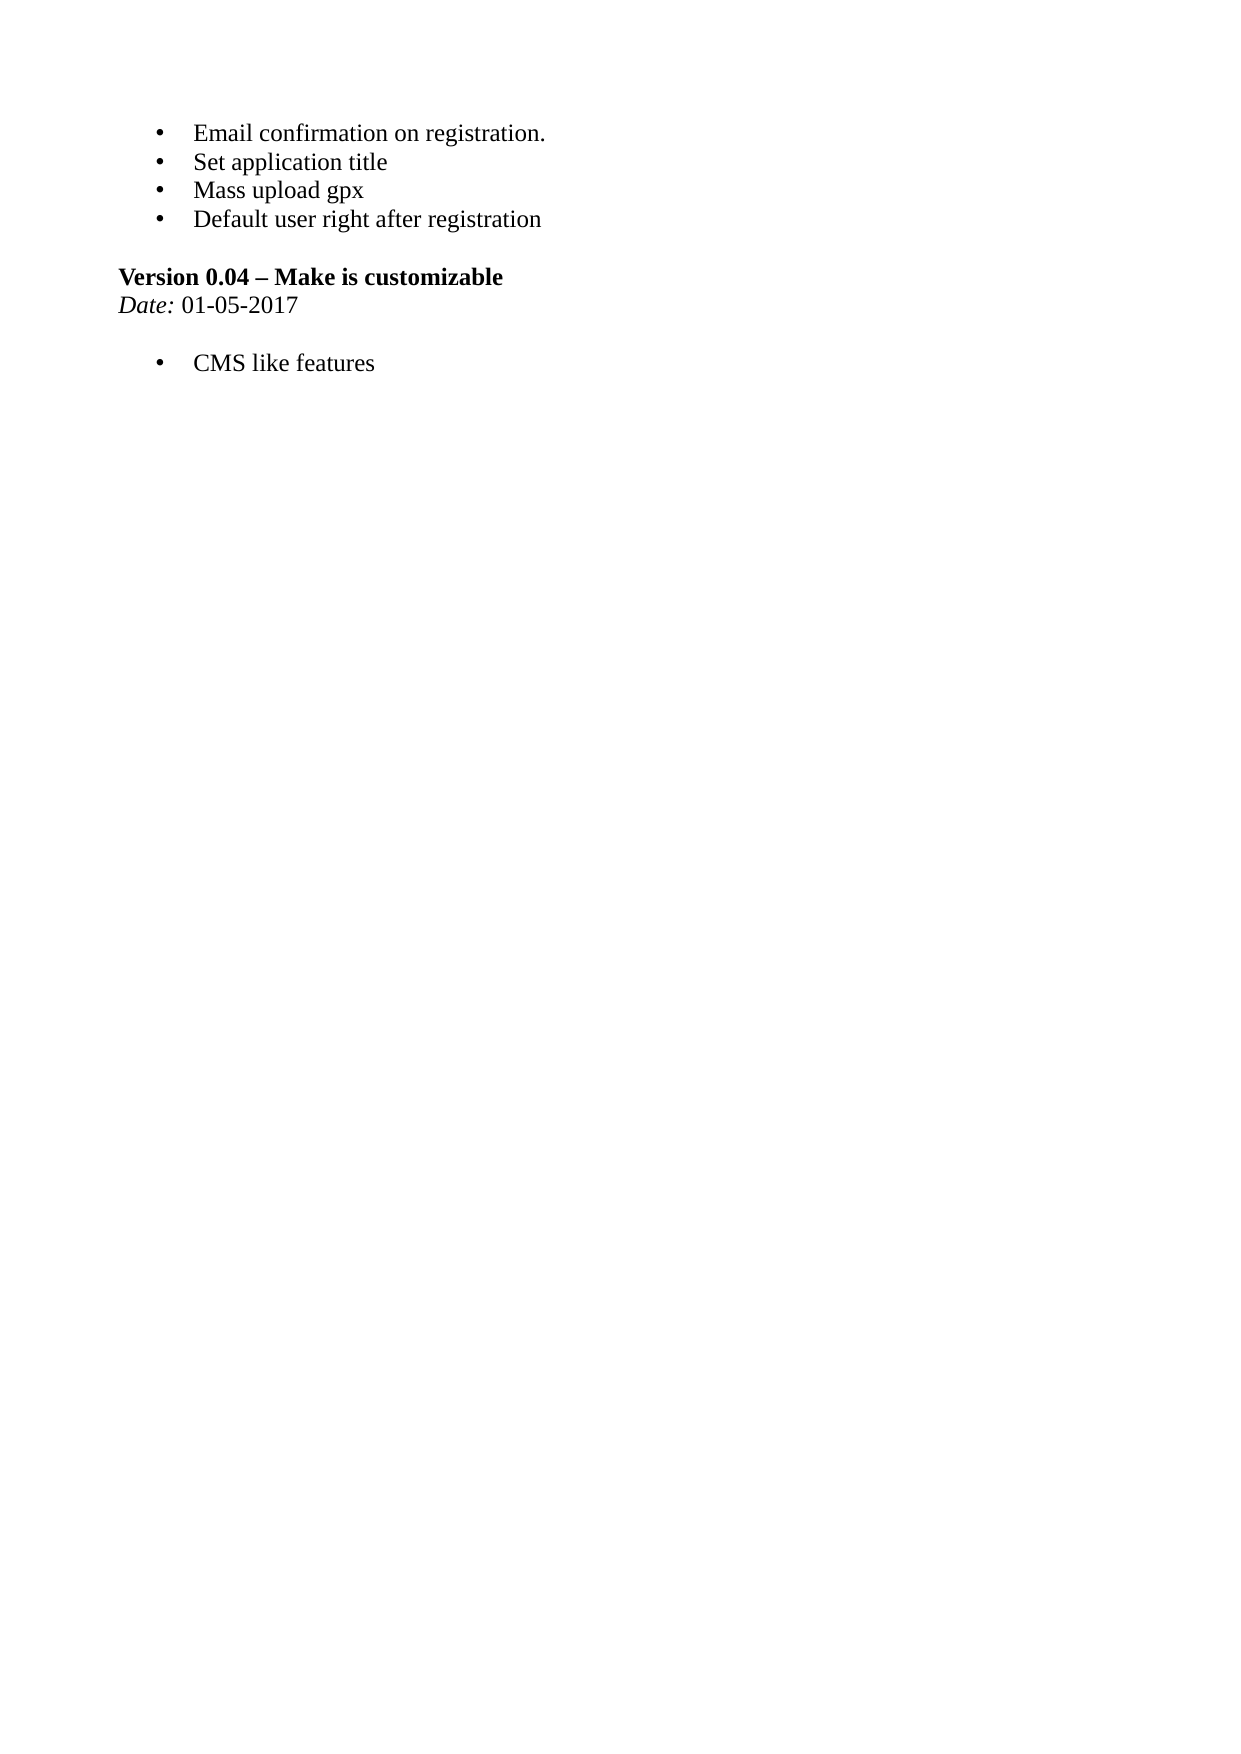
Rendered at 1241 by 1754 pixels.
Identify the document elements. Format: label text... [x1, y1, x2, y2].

list Set application title [156, 147, 1122, 176]
list Default user right after registration [156, 204, 1122, 233]
text Date: 01-05-2017 [118, 291, 1122, 319]
list Mass upload gpx [156, 176, 1122, 204]
list CMS like features [156, 348, 1122, 377]
text Version 0.04 – Make is customizable [118, 262, 1122, 291]
list Email confirmation on registration. [156, 118, 1122, 147]
